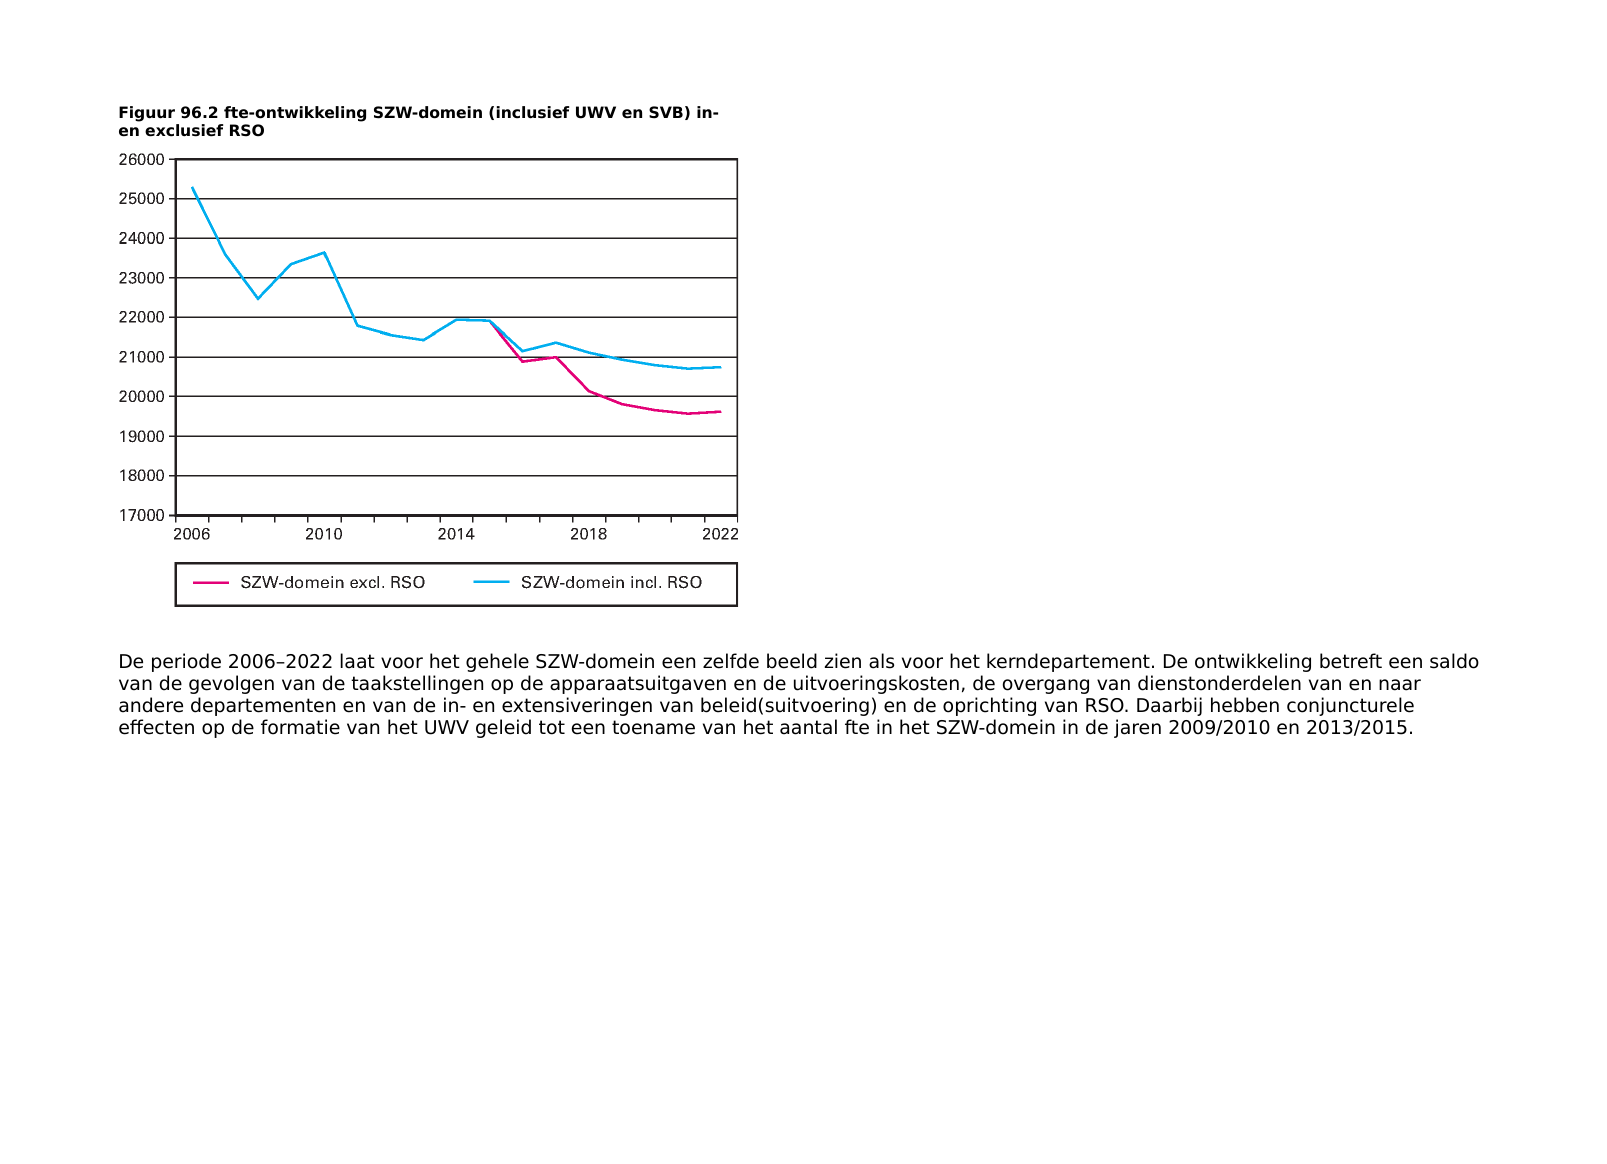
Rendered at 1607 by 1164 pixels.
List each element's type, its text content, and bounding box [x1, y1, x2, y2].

text De periode 2006–2022 laat voor het gehele SZW-domein een zelfde beeld zien als voor het kerndepartement. De ontwikkeling betreft een saldo van de gevolgen van de taakstellingen op de apparaatsuitgaven en de uitvoeringskosten, de overgang van dienstonderdelen van en naar andere departementen en van de in- en extensiveringen van beleid(suitvoering) en de oprichting van RSO. Daarbij hebben conjuncturele effecten op de formatie van het UWV geleid tot een toename van het aantal fte in het SZW-domein in de jaren 2009/2010 en 2013/2015. [118, 651, 1488, 739]
text Figuur 96.2 fte-ontwikkeling SZW-domein (inclusief UWV en SVB) in- en exclusief RSO [118, 104, 738, 140]
picture [118, 151, 739, 607]
